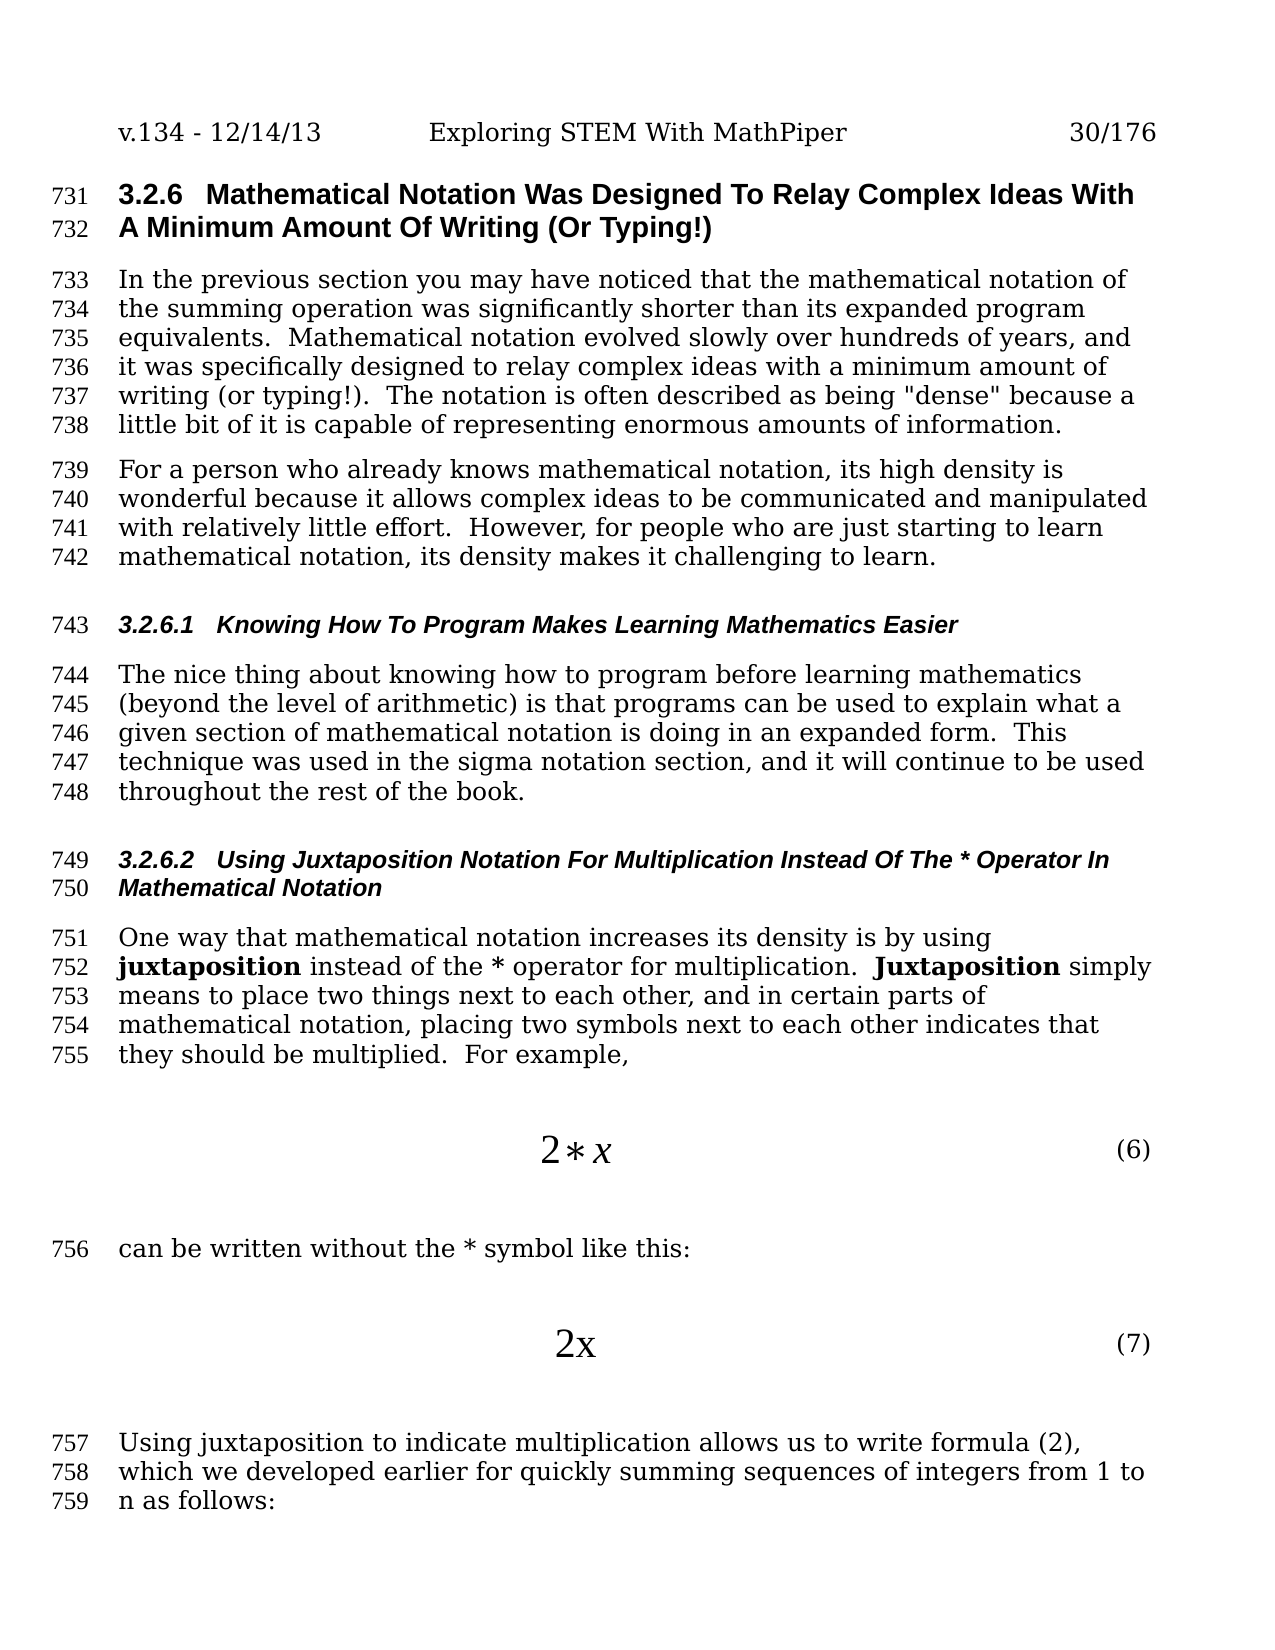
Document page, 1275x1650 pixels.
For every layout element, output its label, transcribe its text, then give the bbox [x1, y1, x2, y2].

table_header [118, 1313, 1041, 1375]
table_header (6) [1041, 1119, 1157, 1181]
text Using juxtaposition to indicate multiplication allows us to write formula (2), which we developed earlier for quickly summing sequences of integers from 1 to n as follows: [118, 1428, 1157, 1515]
text For a person who already knows mathematical notation, its high density is wonderful because it allows complex ideas to be communicated and manipulated with relatively little effort. However, for people who are just starting to learn mathematical notation, its density makes it challenging to learn. [118, 455, 1157, 571]
table_header (7) [1041, 1313, 1157, 1375]
subtitle Mathematical Notation Was Designed To Relay Complex Ideas With A Minimum Amount Of Writing (Or Typing!) [118, 177, 1157, 244]
text The nice thing about knowing how to program before learning mathematics (beyond the level of arithmetic) is that programs can be used to explain what a given section of mathematical notation is doing in an expanded form. This technique was used in the sigma notation section, and it will continue to be used throughout the rest of the book. [118, 660, 1157, 806]
text can be written without the * symbol like this: [118, 1234, 1157, 1263]
text One way that mathematical notation increases its density is by using juxtaposition instead of the * operator for multiplication. Juxtaposition simply means to place two things next to each other, and in certain parts of mathematical notation, placing two symbols next to each other indicates that they should be multiplied. For example, [118, 923, 1157, 1069]
subtitle Knowing How To Program Makes Learning Mathematics Easier [118, 611, 1157, 639]
text In the previous section you may have noticed that the mathematical notation of the summing operation was significantly shorter than its expanded program equivalents. Mathematical notation evolved slowly over hundreds of years, and it was specifically designed to relay complex ideas with a minimum amount of writing (or typing!). The notation is often described as being "dense" because a little bit of it is capable of representing enormous amounts of information. [118, 265, 1157, 440]
table_header [118, 1119, 1041, 1181]
subtitle Using Juxtaposition Notation For Multiplication Instead Of The * Operator In Mathematical Notation [118, 845, 1157, 902]
